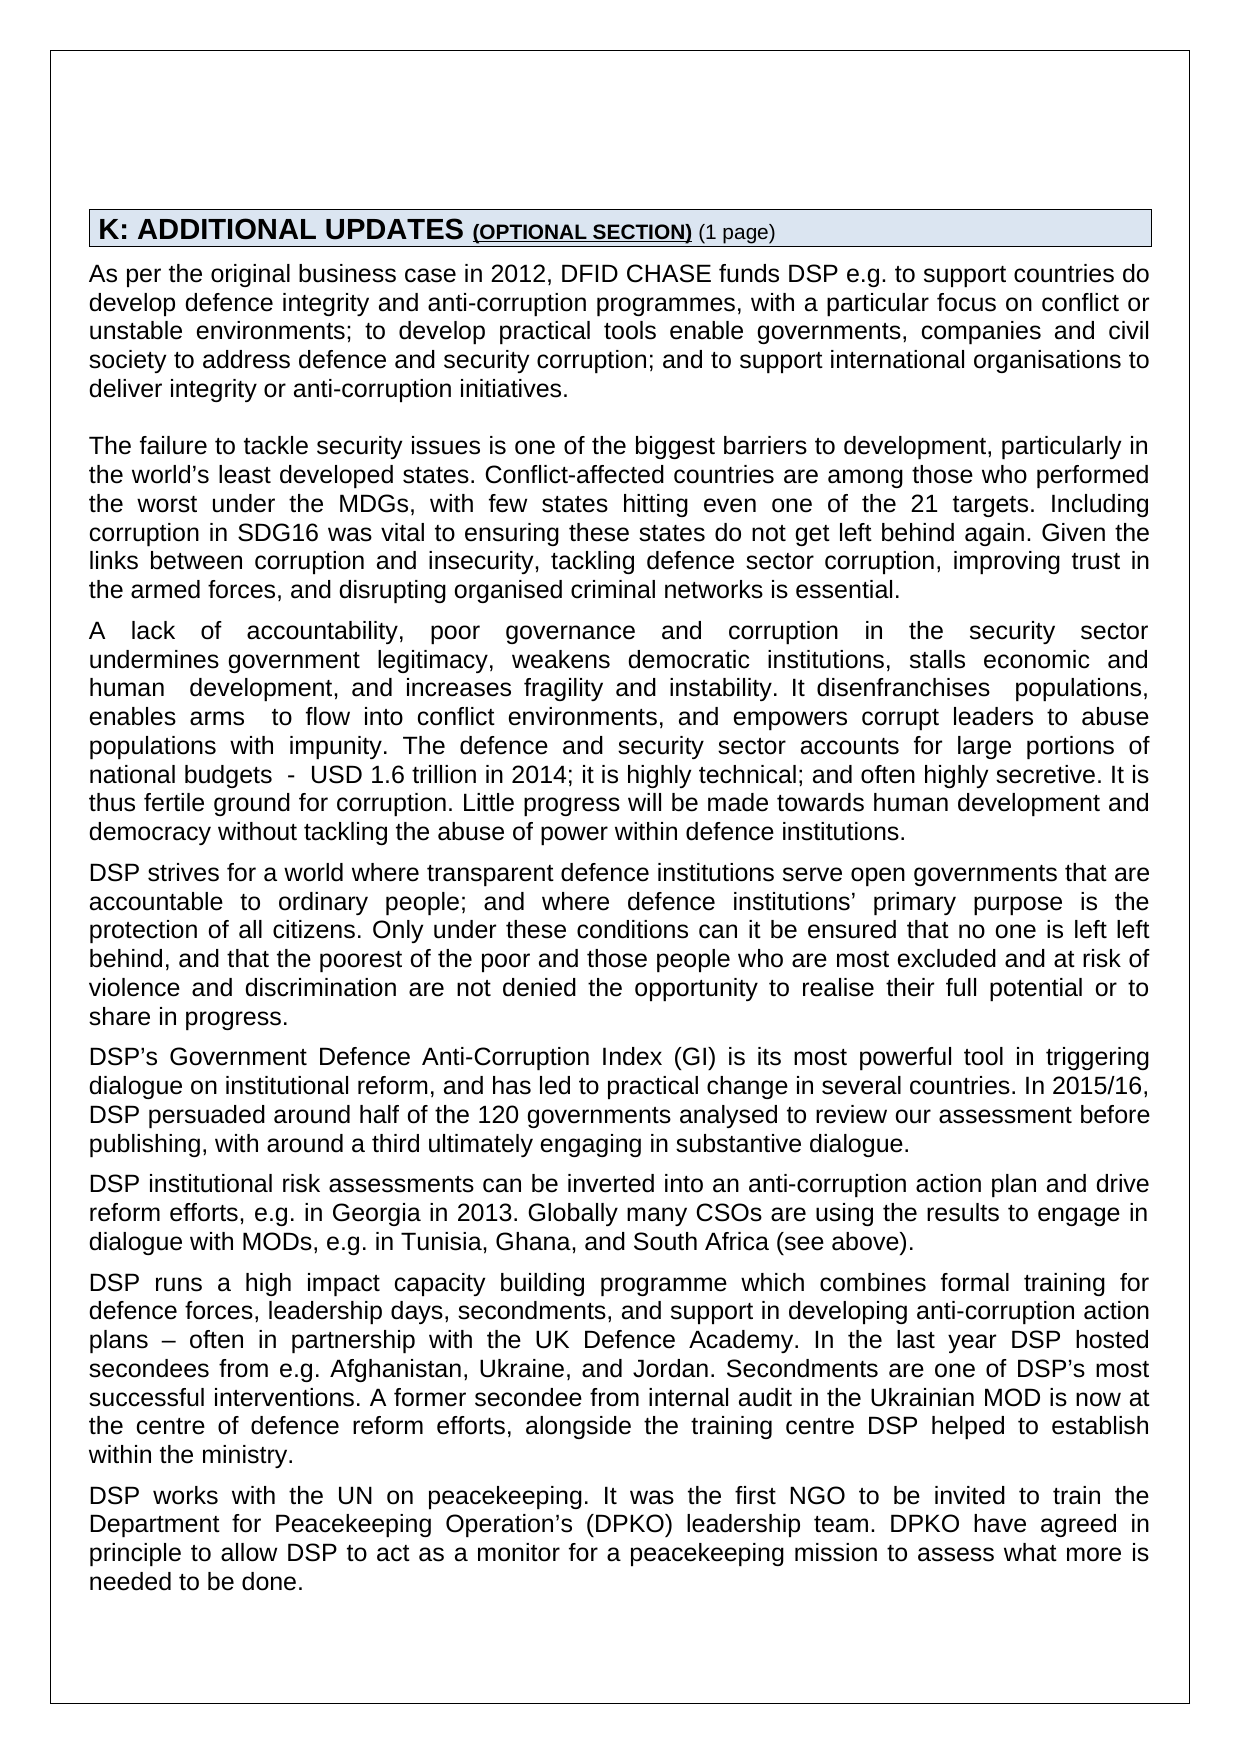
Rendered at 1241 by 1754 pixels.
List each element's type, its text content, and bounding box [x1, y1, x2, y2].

subtitle K: ADDITIONAL UPDATES (OPTIONAL SECTION) (1 page) [90, 210, 1151, 246]
text DSP works with the UN on peacekeeping. It was the first NGO to be invited to train the Department for Peacekeeping Operation’s (DPKO) leadership team. DPKO have agreed in principle to allow DSP to act as a monitor for a peacekeeping mission to assess what more is needed to be done. [89, 1481, 1152, 1596]
text DSP runs a high impact capacity building programme which combines formal training for defence forces, leadership days, secondments, and support in developing anti-corruption action plans – often in partnership with the UK Defence Academy. In the last year DSP hosted secondees from e.g. Afghanistan, Ukraine, and Jordan. Secondments are one of DSP’s most successful interventions. A former secondee from internal audit in the Ukrainian MOD is now at the centre of defence reform efforts, alongside the training centre DSP helped to establish within the ministry. [89, 1267, 1152, 1469]
text The failure to tackle security issues is one of the biggest barriers to development, particularly in the world’s least developed states. Conflict-affected countries are among those who performed the worst under the MDGs, with few states hitting even one of the 21 targets. Including corruption in SDG16 was vital to ensuring these states do not get left behind again. Given the links between corruption and insecurity, tackling defence sector corruption, improving trust in the armed forces, and disrupting organised criminal networks is essential. [89, 431, 1152, 604]
text DSP institutional risk assessments can be inverted into an anti-corruption action plan and drive reform efforts, e.g. in Georgia in 2013. Globally many CSOs are using the results to engage in dialogue with MODs, e.g. in Tunisia, Ghana, and South Africa (see above). [89, 1169, 1152, 1256]
text As per the original business case in 2012, DFID CHASE funds DSP e.g. to support countries do develop defence integrity and anti-corruption programmes, with a particular focus on conflict or unstable environments; to develop practical tools enable governments, companies and civil society to address defence and security corruption; and to support international organisations to deliver integrity or anti-corruption initiatives. [89, 259, 1152, 403]
text DSP’s Government Defence Anti-Corruption Index (GI) is its most powerful tool in triggering dialogue on institutional reform, and has led to practical change in several countries. In 2015/16, DSP persuaded around half of the 120 governments analysed to review our assessment before publishing, with around a third ultimately engaging in substantive dialogue. [89, 1042, 1152, 1157]
text DSP strives for a world where transparent defence institutions serve open governments that are accountable to ordinary people; and where defence institutions’ primary purpose is the protection of all citizens. Only under these conditions can it be ensured that no one is left left behind, and that the poorest of the poor and those people who are most excluded and at risk of violence and discrimination are not denied the opportunity to realise their full potential or to share in progress. [89, 858, 1152, 1030]
text A lack of accountability, poor governance and corruption in the security sector undermines government legitimacy, weakens democratic institutions, stalls economic and human development, and increases fragility and instability. It disenfranchises populations, enables arms to flow into conflict environments, and empowers corrupt leaders to abuse populations with impunity. The defence and security sector accounts for large portions of national budgets - USD 1.6 trillion in 2014; it is highly technical; and often highly secretive. It is thus fertile ground for corruption. Little progress will be made towards human development and democracy without tackling the abuse of power within defence institutions. [89, 616, 1152, 846]
